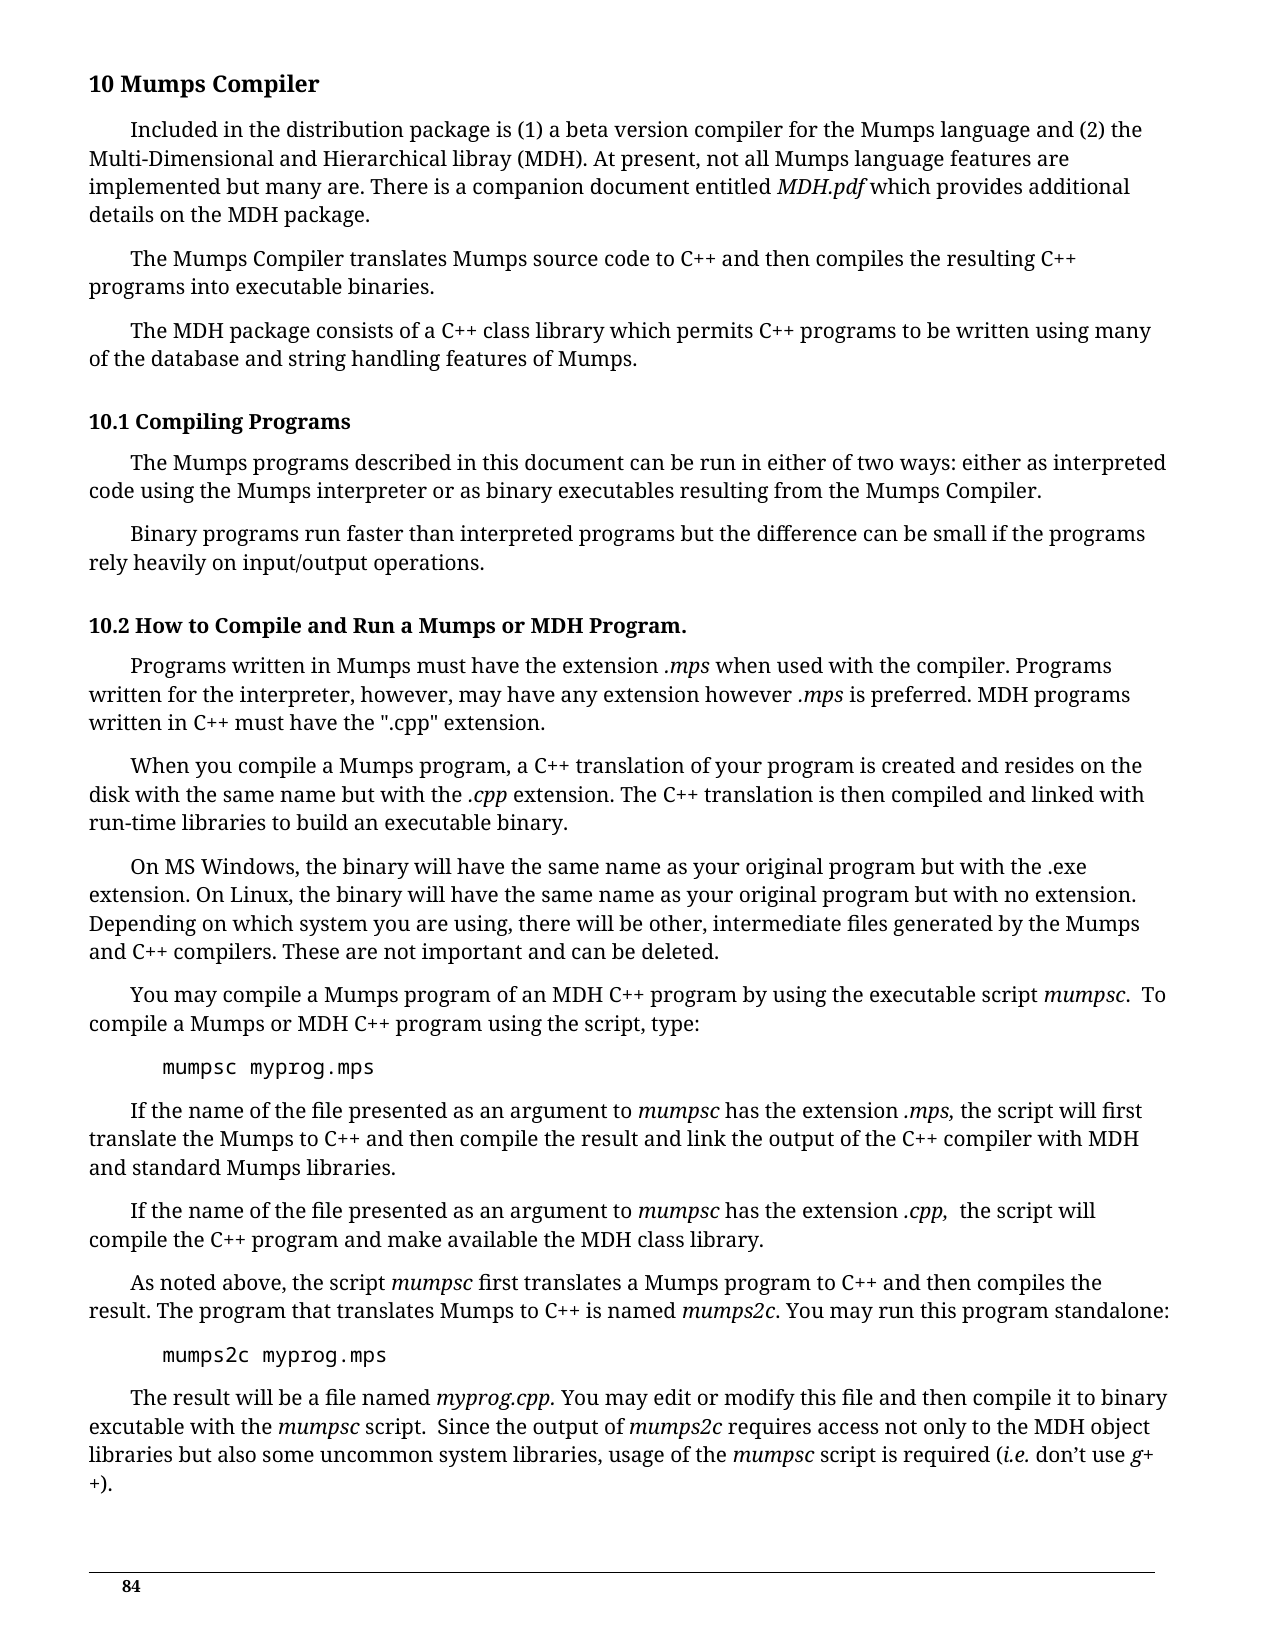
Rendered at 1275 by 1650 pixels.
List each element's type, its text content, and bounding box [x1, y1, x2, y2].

text As noted above, the script mumpsc first translates a Mumps program to C++ and then compiles the result. The program that translates Mumps to C++ is named mumps2c. You may run this program standalone: [88, 1268, 1170, 1325]
text The MDH package consists of a C++ class library which permits C++ programs to be written using many of the database and string handling features of Mumps. [88, 316, 1170, 373]
text The Mumps Compiler translates Mumps source code to C++ and then compiles the resulting C++ programs into executable binaries. [88, 244, 1170, 301]
text The result will be a file named myprog.cpp. You may edit or modify this file and then compile it to binary excutable with the mumpsc script. Since the output of mumps2c requires access not only to the MDH object libraries but also some uncommon system libraries, usage of the mumpsc script is required (i.e. don’t use g++). [88, 1383, 1170, 1497]
text Included in the distribution package is (1) a beta version compiler for the Mumps language and (2) the Multi-Dimensional and Hierarchical libray (MDH). At present, not all Mumps language features are implemented but many are. There is a companion document entitled MDH.pdf which provides additional details on the MDH package. [88, 115, 1170, 229]
text Binary programs run faster than interpreted programs but the difference can be small if the programs rely heavily on input/output operations. [88, 519, 1170, 576]
text mumpsc myprog.mps [88, 1052, 1170, 1081]
text Programs written in Mumps must have the extension .mps when used with the compiler. Programs written for the interpreter, however, may have any extension however .mps is preferred. MDH programs written in C++ must have the ".cpp" extension. [88, 651, 1170, 737]
text You may compile a Mumps program of an MDH C++ program by using the executable script mumpsc. To compile a Mumps or MDH C++ program using the script, type: [88, 981, 1170, 1037]
subtitle Mumps Compiler [88, 67, 1170, 99]
text On MS Windows, the binary will have the same name as your original program but with the .exe extension. On Linux, the binary will have the same name as your original program but with no extension. Depending on which system you are using, there will be other, intermediate files generated by the Mumps and C++ compilers. These are not important and can be deleted. [88, 852, 1170, 966]
subtitle How to Compile and Run a Mumps or MDH Program. [88, 611, 1170, 639]
subtitle Compiling Programs [88, 407, 1170, 436]
text If the name of the file presented as an argument to mumpsc has the extension .cpp, the script will compile the C++ program and make available the MDH class library. [88, 1196, 1170, 1253]
text If the name of the file presented as an argument to mumpsc has the extension .mps, the script will first translate the Mumps to C++ and then compile the result and link the output of the C++ compiler with MDH and standard Mumps libraries. [88, 1096, 1170, 1181]
text When you compile a Mumps program, a C++ translation of your program is created and resides on the disk with the same name but with the .cpp extension. The C++ translation is then compiled and linked with run-time libraries to build an executable binary. [88, 752, 1170, 837]
text mumps2c myprog.mps [88, 1340, 1170, 1368]
text The Mumps programs described in this document can be run in either of two ways: either as interpreted code using the Mumps interpreter or as binary executables resulting from the Mumps Compiler. [88, 448, 1170, 504]
